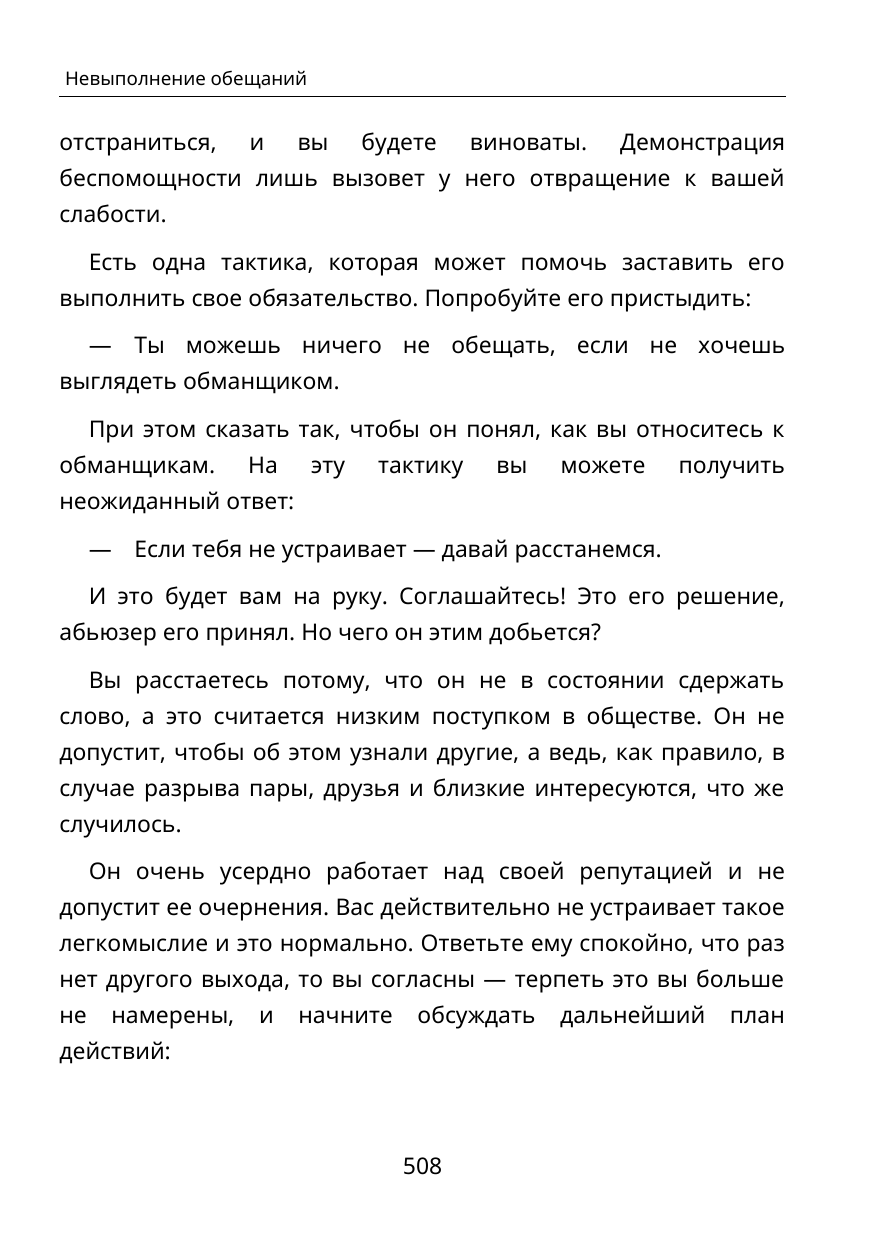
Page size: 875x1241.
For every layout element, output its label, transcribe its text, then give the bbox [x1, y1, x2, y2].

text Он очень усердно работает над своей репутацией и не допустит ее очернения. Вас действительно не устраивает такое легкомыслие и это нормально. Ответьте ему спокойно, что раз нет другого выхода, то вы согласны — терпеть это вы больше не намерены, и начните обсуждать дальнейший план действий: [59, 855, 786, 1066]
text Есть одна тактика, которая может помочь заставить его выполнить свое обязательство. Попробуйте его пристыдить: [59, 246, 786, 313]
list Если тебя не устраивает — давай расстанемся. [59, 532, 786, 564]
list Ты можешь ничего не обещать, если не хочешь выглядеть обманщиком. [59, 329, 786, 396]
text При этом сказать так, чтобы он понял, как вы относитесь к обманщикам. На эту тактику вы можете получить неожиданный ответ: [59, 413, 786, 516]
text Вы расстаетесь потому, что он не в состоянии сдержать слово, а это считается низким поступком в обществе. Он не допустит, чтобы об этом узнали другие, а ведь, как правило, в случае разрыва пары, друзья и близкие интересуются, что же случилось. [59, 664, 786, 839]
text И это будет вам на руку. Соглашайтесь! Это его решение, абьюзер его принял. Но чего он этим добьется? [59, 580, 786, 647]
text отстраниться, и вы будете виноваты. Демонстрация беспомощности лишь вызовет у него отвращение к вашей слабости. [59, 126, 786, 229]
